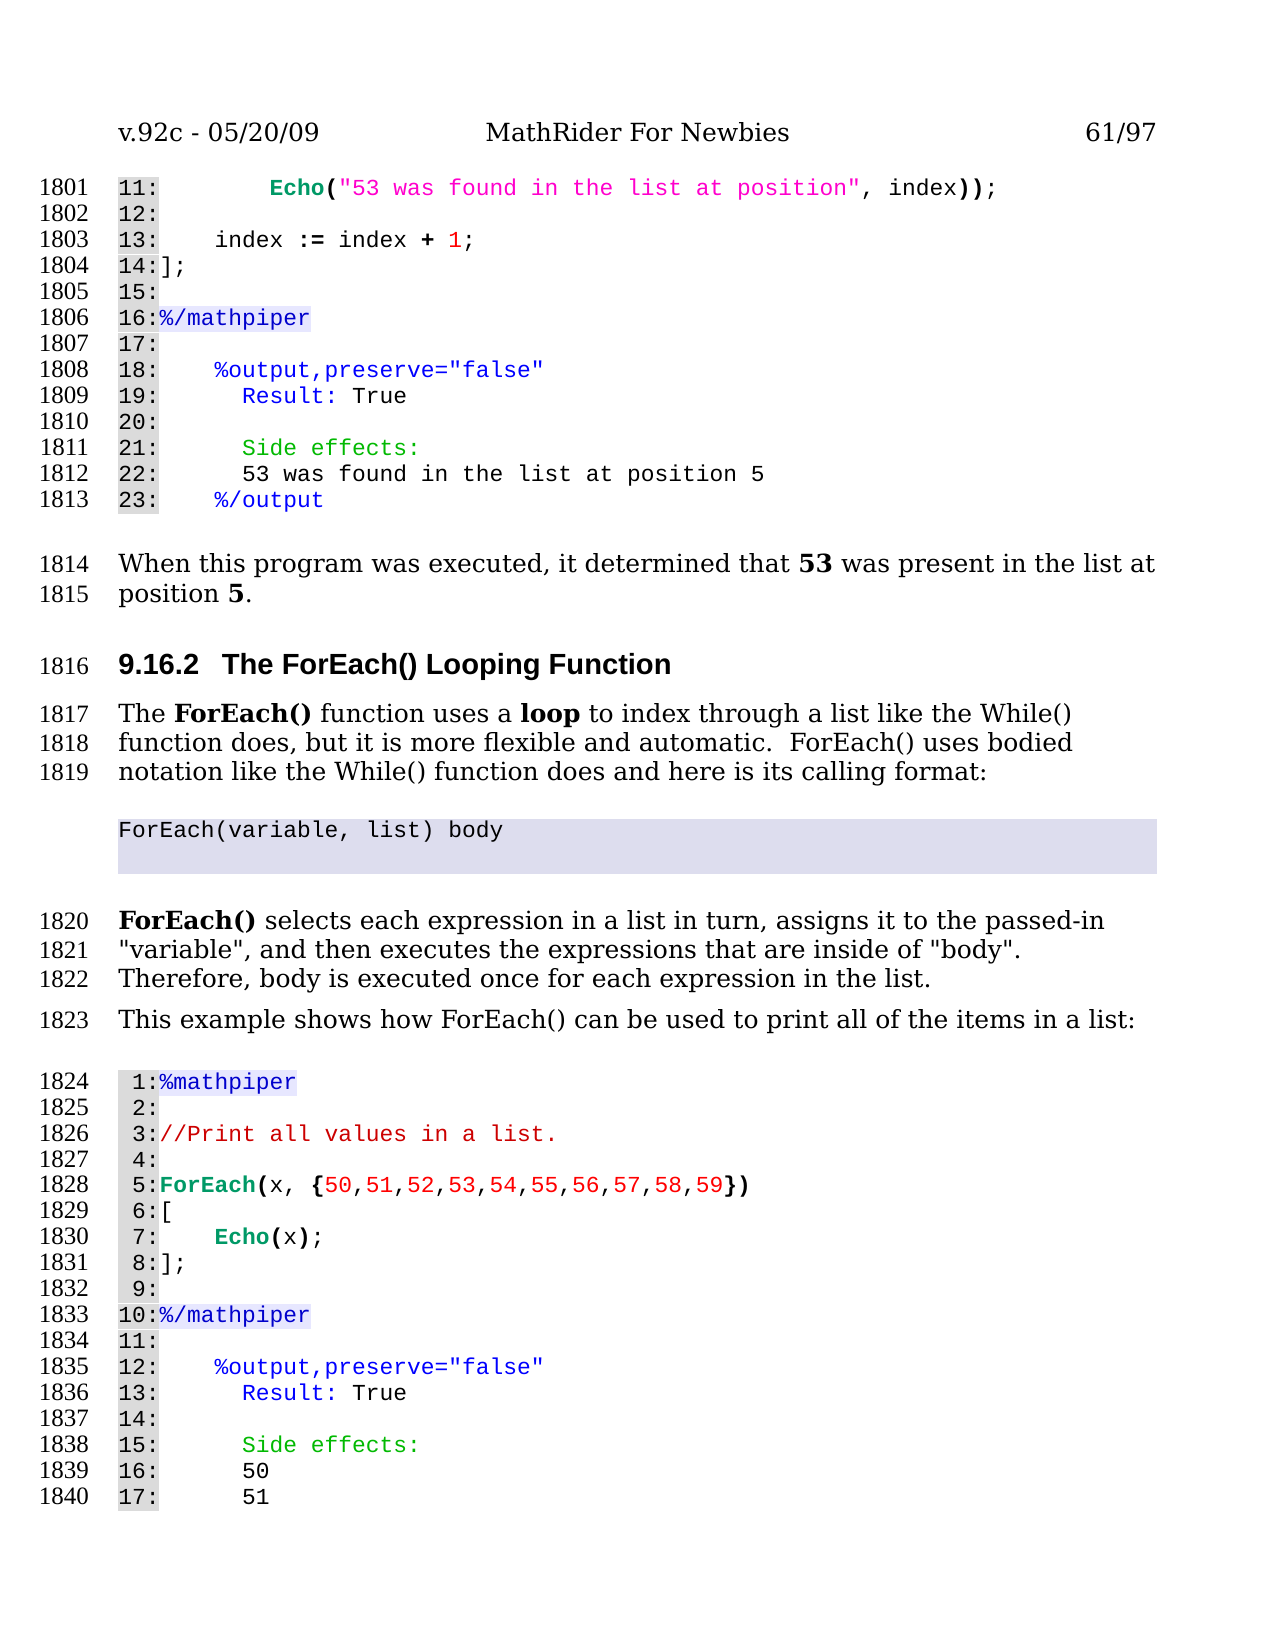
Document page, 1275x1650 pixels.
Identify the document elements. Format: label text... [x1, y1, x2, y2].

text 1:%mathpiper [118, 1070, 1157, 1096]
text 2: [118, 1096, 1157, 1122]
text 7: Echo(x); [118, 1226, 1157, 1252]
text 14: [118, 1407, 1157, 1433]
text 16:%/mathpiper [118, 306, 1157, 332]
text The ForEach() function uses a loop to index through a list like the While() function does, but it is more flexible and automatic. ForEach() uses bodied notation like the While() function does and here is its calling format: [118, 699, 1157, 787]
text 6:[ [118, 1200, 1157, 1226]
text 15: Side effects: [118, 1433, 1157, 1459]
text 17: [118, 332, 1157, 358]
text 13: index := index + 1; [118, 229, 1157, 254]
text 12: [118, 203, 1157, 229]
text 12: %output,preserve="false" [118, 1355, 1157, 1381]
text 22: 53 was found in the list at position 5 [118, 462, 1157, 488]
text 23: %/output [118, 488, 1157, 514]
text This example shows how ForEach() can be used to print all of the items in a list: [118, 1006, 1157, 1035]
text 11: Echo("53 was found in the list at position", index)); [118, 177, 1157, 203]
subtitle The ForEach() Looping Function [118, 647, 1157, 681]
text ForEach() selects each expression in a list in turn, assigns it to the passed-in "variable", and then executes the expressions that are inside of "body". Therefore, body is executed once for each expression in the list. [118, 906, 1157, 994]
text 20: [118, 410, 1157, 436]
text 16: 50 [118, 1459, 1157, 1485]
text 10:%/mathpiper [118, 1303, 1157, 1329]
text 21: Side effects: [118, 436, 1157, 462]
text 4: [118, 1148, 1157, 1174]
text 18: %output,preserve="false" [118, 358, 1157, 384]
text When this program was executed, it determined that 53 was present in the list at position 5. [118, 549, 1157, 608]
text 13: Result: True [118, 1381, 1157, 1407]
text 9: [118, 1278, 1157, 1303]
text 5:ForEach(x, {50,51,52,53,54,55,56,57,58,59}) [118, 1174, 1157, 1200]
text 17: 51 [118, 1485, 1157, 1511]
text 11: [118, 1329, 1157, 1355]
text 19: Result: True [118, 384, 1157, 410]
table_header ForEach(variable, list) body [118, 819, 1157, 874]
text 15: [118, 281, 1157, 306]
text 14:]; [118, 254, 1157, 281]
text 3://Print all values in a list. [118, 1122, 1157, 1148]
text 8:]; [118, 1252, 1157, 1278]
